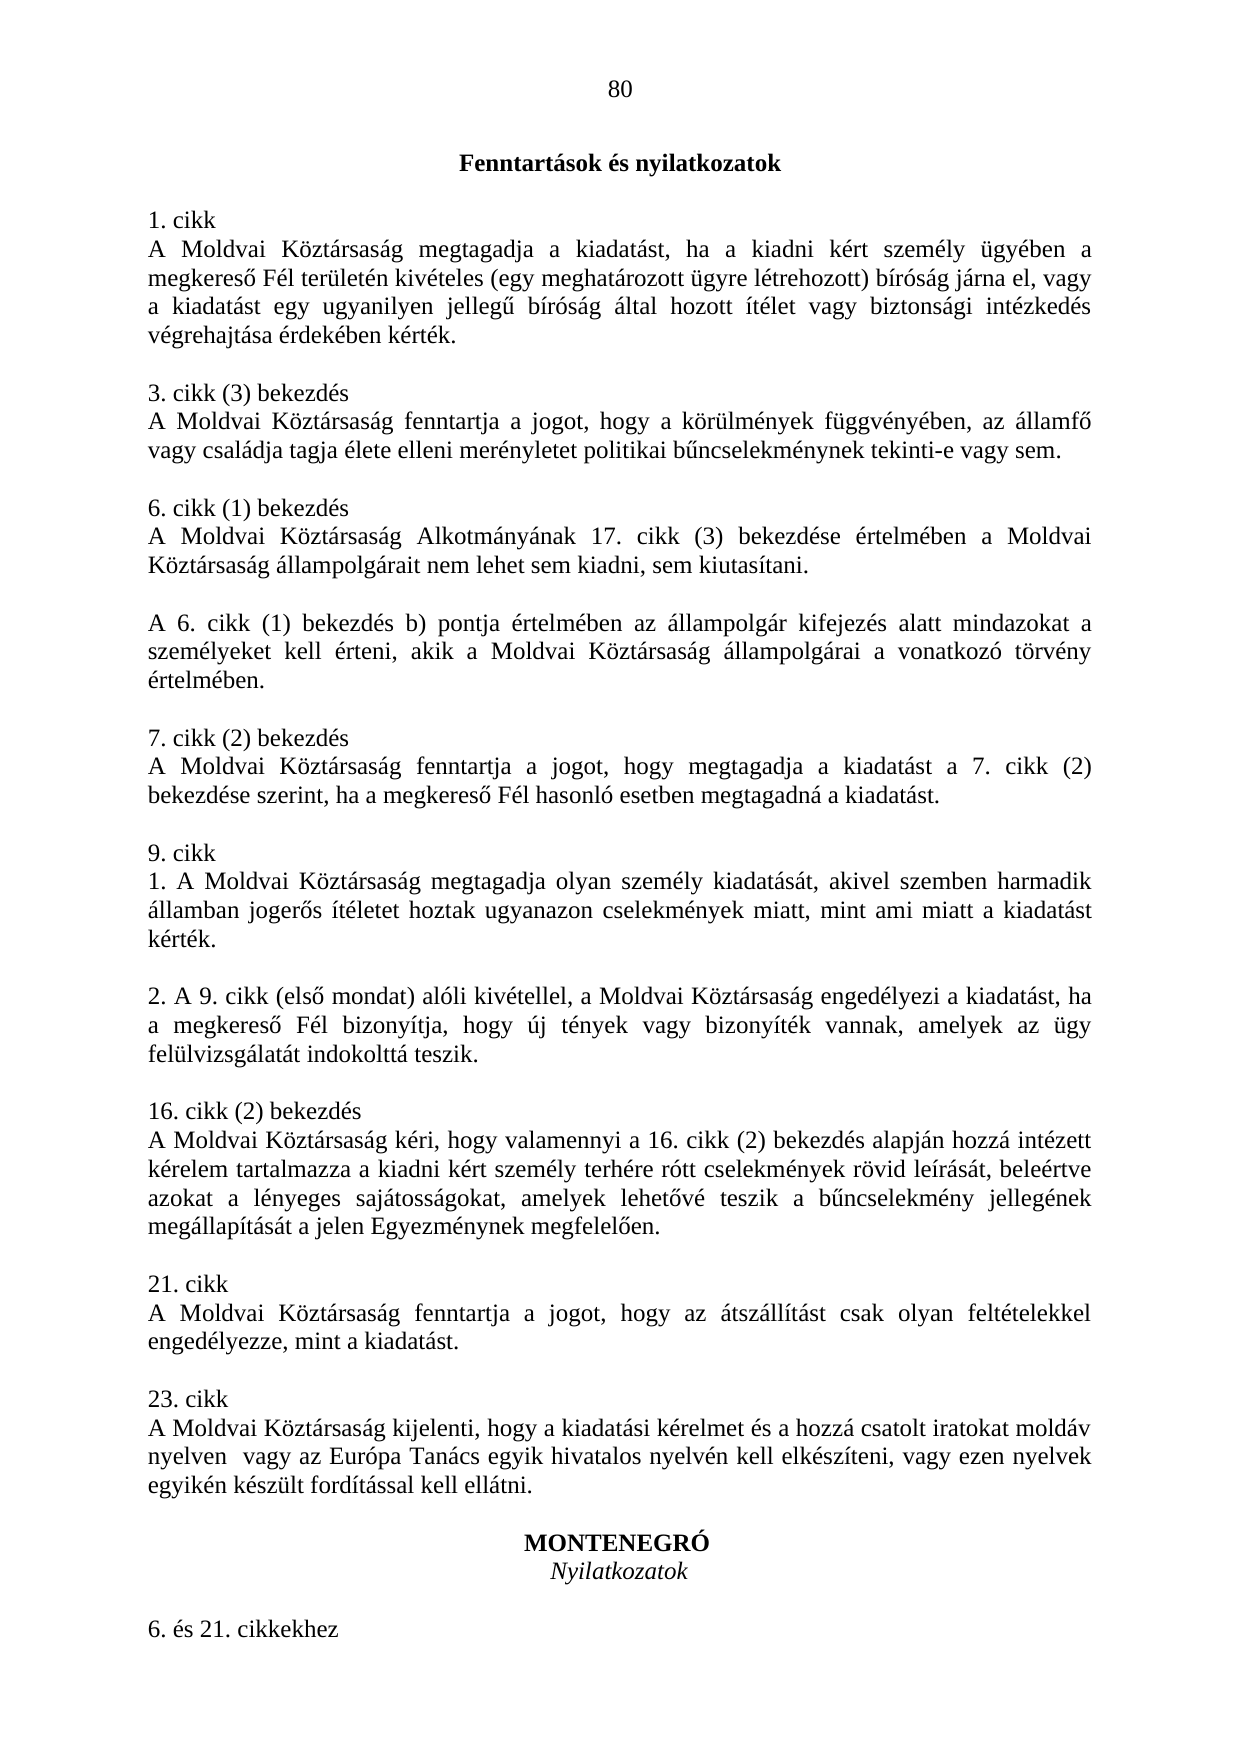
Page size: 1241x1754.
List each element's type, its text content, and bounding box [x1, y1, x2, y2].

text MONTENEGRÓ [148, 1528, 1093, 1556]
text 9. cikk [148, 838, 1093, 866]
text 1. cikk [148, 205, 1093, 234]
text A Moldvai Köztársaság Alkotmányának 17. cikk (3) bekezdése értelmében a Moldvai Köztársaság állampolgárait nem lehet sem kiadni, sem kiutasítani. [148, 521, 1093, 579]
text A Moldvai Köztársaság kijelenti, hogy a kiadatási kérelmet és a hozzá csatolt iratokat moldáv nyelven vagy az Európa Tanács egyik hivatalos nyelvén kell elkészíteni, vagy ezen nyelvek egyikén készült fordítással kell ellátni. [148, 1413, 1093, 1499]
subtitle Fenntartások és nyilatkozatok [148, 148, 1093, 176]
text A 6. cikk (1) bekezdés b) pontja értelmében az állampolgár kifejezés alatt mindazokat a személyeket kell érteni, akik a Moldvai Köztársaság állampolgárai a vonatkozó törvény értelmében. [148, 608, 1093, 694]
text A Moldvai Köztársaság fenntartja a jogot, hogy megtagadja a kiadatást a 7. cikk (2) bekezdése szerint, ha a megkereső Fél hasonló esetben megtagadná a kiadatást. [148, 751, 1093, 809]
text 6. és 21. cikkekhez [148, 1614, 1093, 1643]
text 16. cikk (2) bekezdés [148, 1096, 1093, 1125]
text 2. A 9. cikk (első mondat) alóli kivétellel, a Moldvai Köztársaság engedélyezi a kiadatást, ha a megkereső Fél bizonyítja, hogy új tények vagy bizonyíték vannak, amelyek az ügy felülvizsgálatát indokolttá teszik. [148, 981, 1093, 1068]
text 7. cikk (2) bekezdés [148, 723, 1093, 751]
text 6. cikk (1) bekezdés [148, 493, 1093, 521]
text A Moldvai Köztársaság kéri, hogy valamennyi a 16. cikk (2) bekezdés alapján hozzá intézett kérelem tartalmazza a kiadni kért személy terhére rótt cselekmények rövid leírását, beleértve azokat a lényeges sajátosságokat, amelyek lehetővé teszik a bűncselekmény jellegének megállapítását a jelen Egyezménynek megfelelően. [148, 1125, 1093, 1240]
text 23. cikk [148, 1384, 1093, 1413]
text A Moldvai Köztársaság fenntartja a jogot, hogy az átszállítást csak olyan feltételekkel engedélyezze, mint a kiadatást. [148, 1298, 1093, 1355]
text 21. cikk [148, 1269, 1093, 1298]
text Nyilatkozatok [148, 1556, 1093, 1585]
text A Moldvai Köztársaság megtagadja a kiadatást, ha a kiadni kért személy ügyében a megkereső Fél területén kivételes (egy meghatározott ügyre létrehozott) bíróság járna el, vagy a kiadatást egy ugyanilyen jellegű bíróság által hozott ítélet vagy biztonsági intézkedés végrehajtása érdekében kérték. [148, 234, 1093, 349]
text 1. A Moldvai Köztársaság megtagadja olyan személy kiadatását, akivel szemben harmadik államban jogerős ítéletet hoztak ugyanazon cselekmények miatt, mint ami miatt a kiadatást kérték. [148, 866, 1093, 953]
text A Moldvai Köztársaság fenntartja a jogot, hogy a körülmények függvényében, az államfő vagy családja tagja élete elleni merényletet politikai bűncselekménynek tekinti-e vagy sem. [148, 406, 1093, 464]
text 3. cikk (3) bekezdés [148, 378, 1093, 406]
